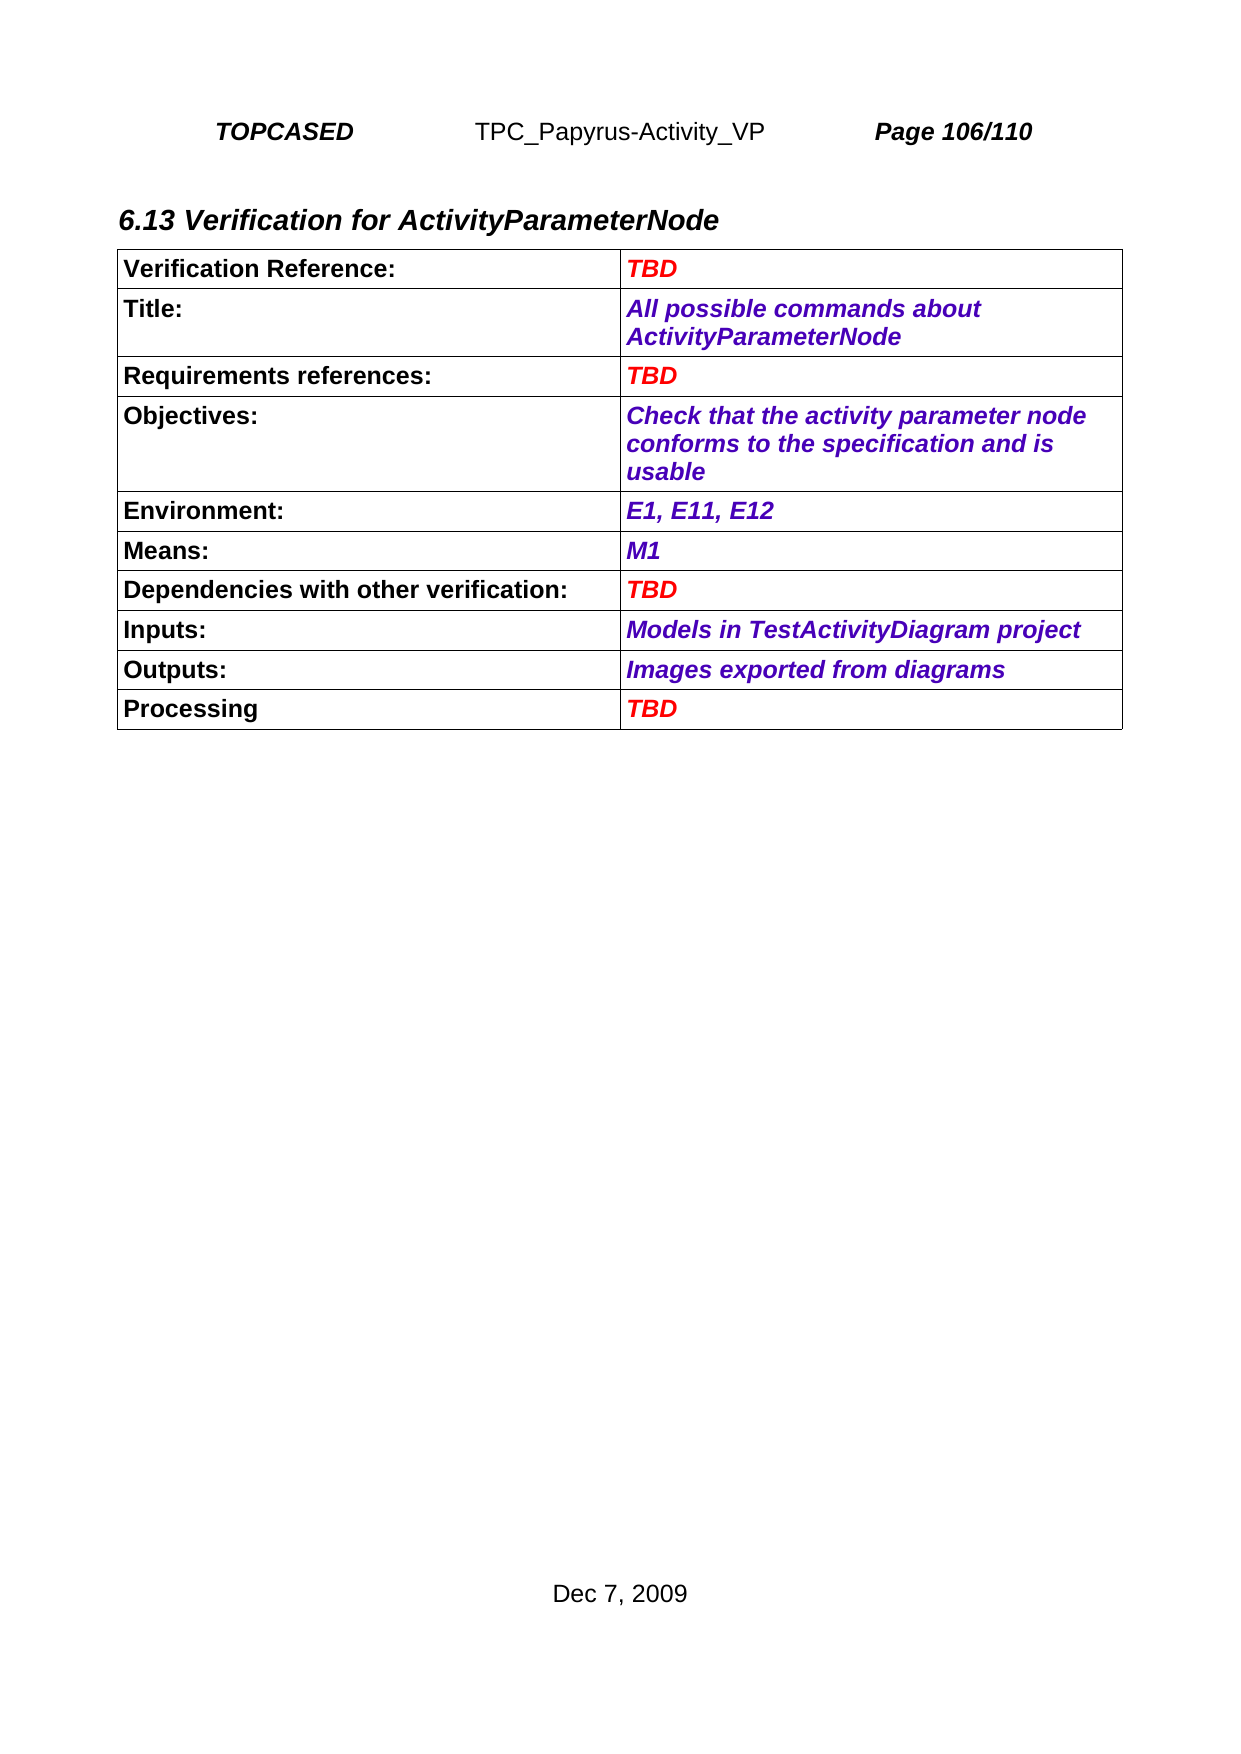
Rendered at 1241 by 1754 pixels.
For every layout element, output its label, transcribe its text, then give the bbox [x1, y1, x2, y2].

table_cell TBD [621, 571, 1122, 610]
table_cell Means: [118, 532, 620, 570]
table_cell Outputs: [118, 651, 620, 689]
table_cell Requirements references: [118, 357, 620, 396]
table_cell Title: [118, 289, 620, 356]
table_header Verification Reference: [118, 250, 620, 288]
subtitle Verification for ActivityParameterNode [118, 204, 1122, 236]
table_cell Objectives: [118, 397, 620, 491]
table_cell Processing [118, 690, 620, 729]
table_cell TBD [621, 357, 1122, 396]
table_cell Check that the activity parameter node conforms to the specification and is usable [621, 397, 1122, 491]
table_cell Dependencies with other verification: [118, 571, 620, 610]
table_header TBD [621, 250, 1122, 288]
table_cell Images exported from diagrams [621, 651, 1122, 689]
table_cell Environment: [118, 492, 620, 531]
table_cell TBD [621, 690, 1122, 729]
table_cell Models in TestActivityDiagram project [621, 611, 1122, 650]
table_cell All possible commands about ActivityParameterNode [621, 289, 1122, 356]
table_cell Inputs: [118, 611, 620, 650]
table_cell M1 [621, 532, 1122, 570]
table_cell E1, E11, E12 [621, 492, 1122, 531]
